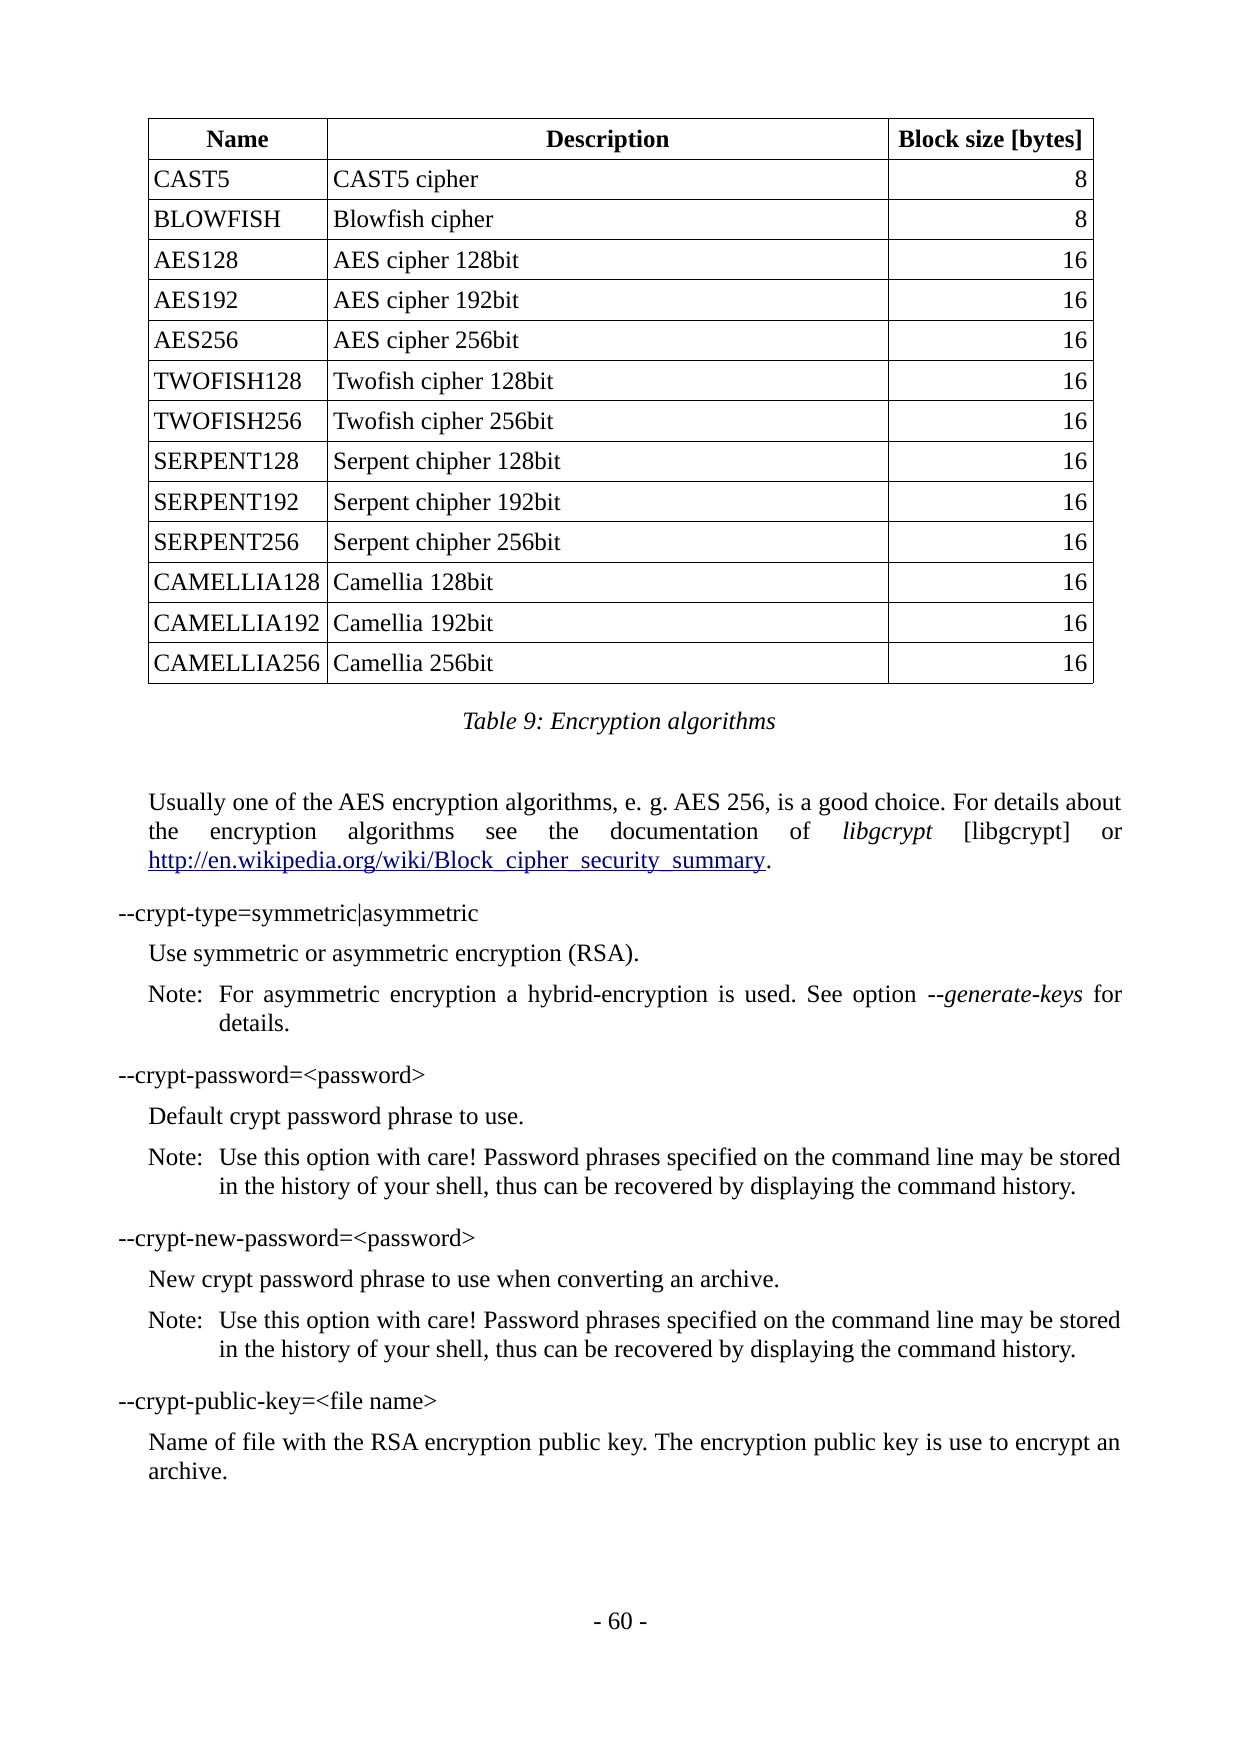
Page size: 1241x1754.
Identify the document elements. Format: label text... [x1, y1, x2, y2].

table_cell Serpent chipher 256bit [328, 522, 888, 562]
table_cell 16 [889, 643, 1093, 682]
table_cell 16 [889, 280, 1093, 320]
table_cell 16 [889, 603, 1093, 642]
table_cell CAMELLIA128 [149, 563, 327, 602]
table_header Description [328, 119, 888, 158]
title --crypt-new-password=<password> [118, 1223, 1122, 1252]
table_cell AES cipher 192bit [328, 280, 888, 320]
table_cell SERPENT128 [149, 442, 327, 481]
text Table 9: Encryption algorithms [118, 706, 1122, 735]
table_cell 16 [889, 563, 1093, 602]
table_cell Camellia 256bit [328, 643, 888, 682]
table_cell TWOFISH128 [149, 361, 327, 400]
table_header Block size [bytes] [889, 119, 1093, 158]
table_cell CAMELLIA256 [149, 643, 327, 682]
table_cell 16 [889, 522, 1093, 562]
title --crypt-password=<password> [118, 1061, 1122, 1089]
table_cell 8 [889, 160, 1093, 199]
table_cell AES cipher 256bit [328, 321, 888, 360]
table_cell 8 [889, 200, 1093, 239]
table_cell 16 [889, 442, 1093, 481]
text Note: Use this option with care! Password phrases specified on the command line may be stored in the history of your shell, thus can be recovered by displaying the command history. [148, 1142, 1122, 1199]
table_cell 16 [889, 482, 1093, 521]
text Default crypt password phrase to use. [148, 1101, 1122, 1130]
text Use symmetric or asymmetric encryption (RSA). [148, 938, 1122, 967]
table_cell Serpent chipher 192bit [328, 482, 888, 521]
table_cell Serpent chipher 128bit [328, 442, 888, 481]
table_cell Twofish cipher 128bit [328, 361, 888, 400]
table_cell Camellia 128bit [328, 563, 888, 602]
table_cell 16 [889, 240, 1093, 279]
table_cell SERPENT256 [149, 522, 327, 562]
table_cell AES128 [149, 240, 327, 279]
table_cell SERPENT192 [149, 482, 327, 521]
table_cell CAST5 cipher [328, 160, 888, 199]
title --crypt-type=symmetric|asymmetric [118, 898, 1122, 926]
text Name of file with the RSA encryption public key. The encryption public key is use to encrypt an archive. [148, 1427, 1122, 1484]
table_cell 16 [889, 361, 1093, 400]
table_cell BLOWFISH [149, 200, 327, 239]
text Usually one of the AES encryption algorithms, e. g. AES 256, is a good choice. For details about the encryption algorithms see the documentation of libgcrypt [libgcrypt] or http://en.wikipedia.org/wiki/Block_cipher_security_summary. [148, 787, 1122, 874]
text New crypt password phrase to use when converting an archive. [148, 1264, 1122, 1293]
text Note: Use this option with care! Password phrases specified on the command line may be stored in the history of your shell, thus can be recovered by displaying the command history. [148, 1305, 1122, 1362]
table_cell AES256 [149, 321, 327, 360]
table_cell AES cipher 128bit [328, 240, 888, 279]
table_header Name [149, 119, 327, 158]
table_cell 16 [889, 401, 1093, 441]
table_cell 16 [889, 321, 1093, 360]
table_cell TWOFISH256 [149, 401, 327, 441]
table_cell Twofish cipher 256bit [328, 401, 888, 441]
table_cell CAST5 [149, 160, 327, 199]
text Note: For asymmetric encryption a hybrid-encryption is used. See option --generate-keys for details. [148, 979, 1122, 1037]
table_cell CAMELLIA192 [149, 603, 327, 642]
table_cell Camellia 192bit [328, 603, 888, 642]
title --crypt-public-key=<file name> [118, 1386, 1122, 1415]
table_cell Blowfish cipher [328, 200, 888, 239]
table_cell AES192 [149, 280, 327, 320]
